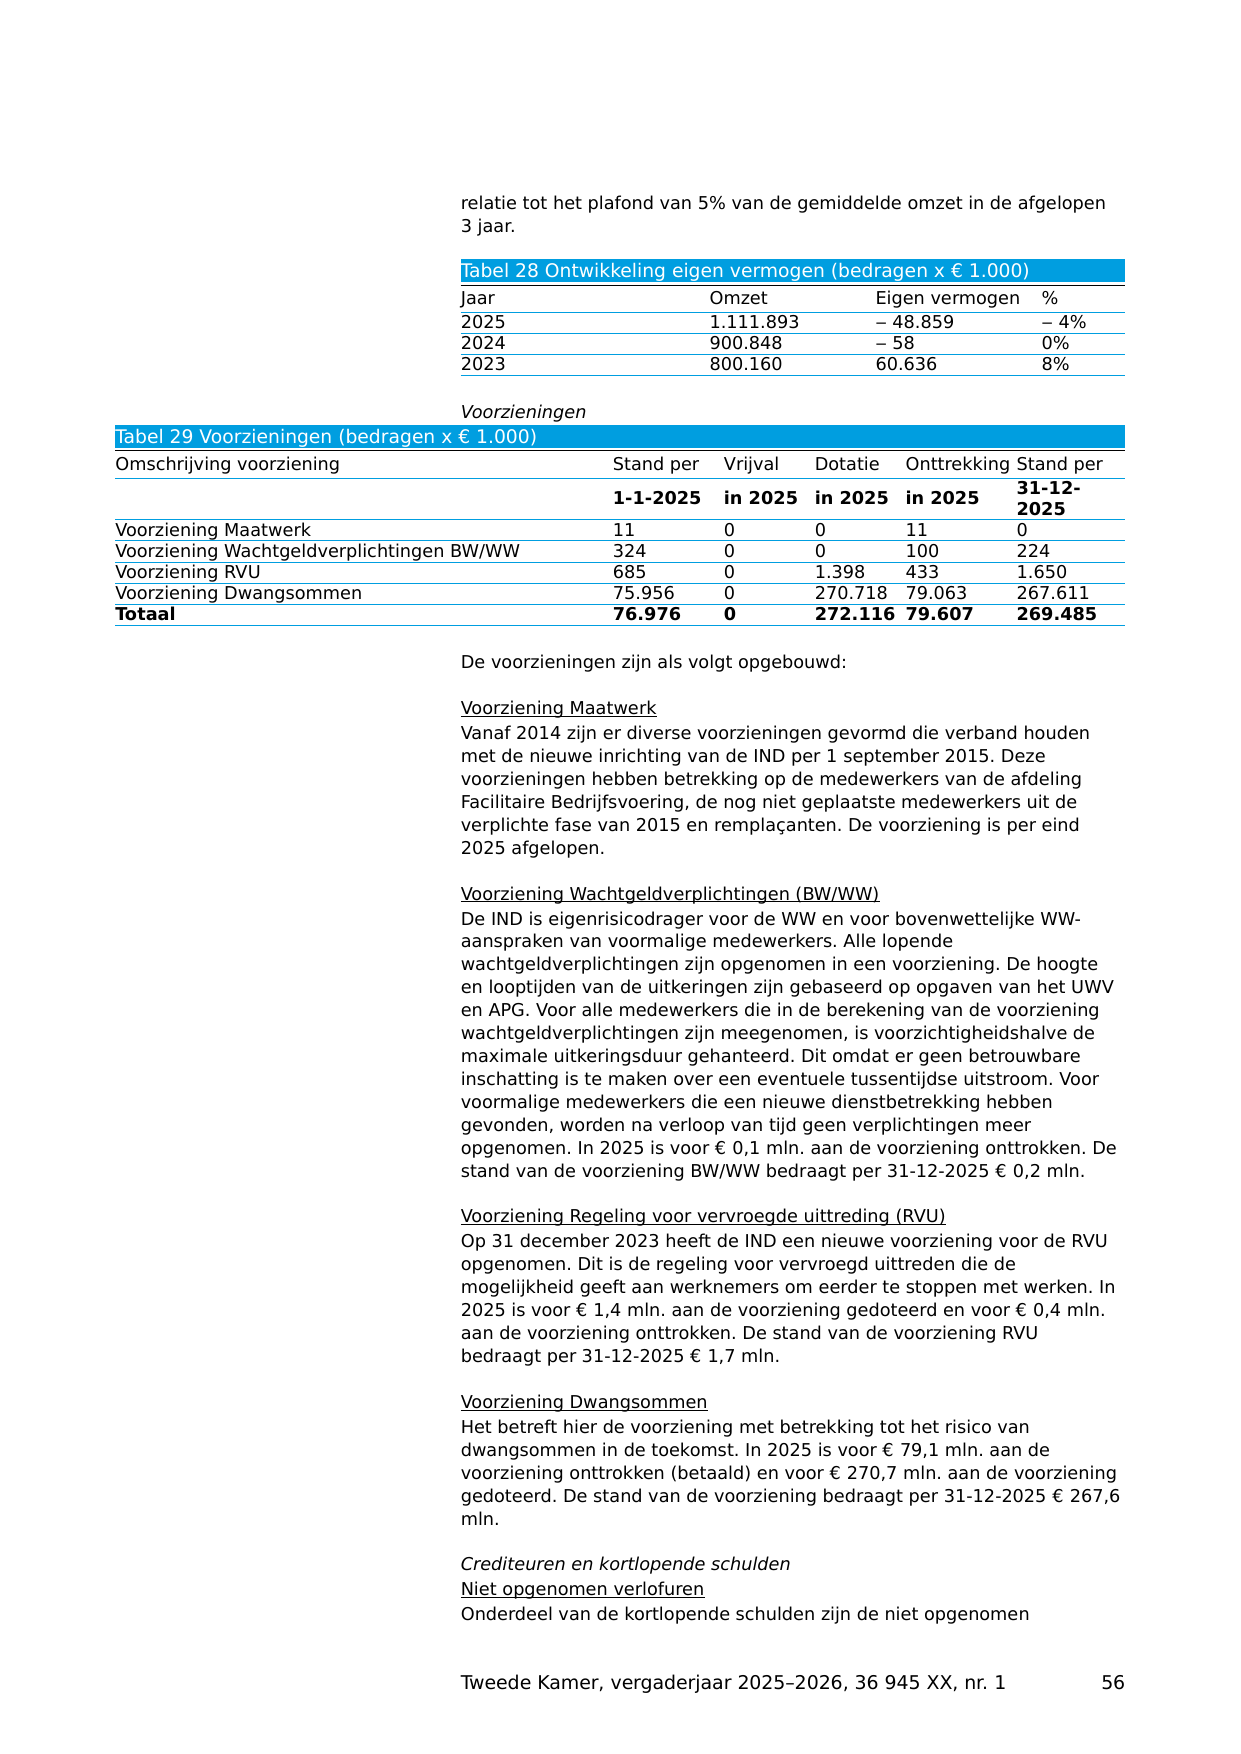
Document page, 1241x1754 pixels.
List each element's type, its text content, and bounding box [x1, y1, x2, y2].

table_cell Omzet [706, 286, 872, 311]
text Het betreft hier de voorziening met betrekking tot het risico van dwangsommen in de toekomst. In 2025 is voor € 79,1 mln. aan de voorziening onttrokken (betaald) en voor € 270,7 mln. aan de voorziening gedoteerd. De stand van de voorziening bedraagt per 31-12-2025 € 267,6 mln. [461, 1415, 1125, 1529]
table_cell 900.848 [706, 334, 872, 354]
table_cell 0 [1014, 520, 1125, 540]
table_cell 0% [1039, 334, 1125, 354]
table_cell 11 [903, 520, 1013, 540]
text De voorzieningen zijn als volgt opgebouwd: [461, 650, 1125, 673]
table_cell Stand per [610, 451, 721, 477]
text Voorziening Dwangsommen [461, 1390, 1125, 1413]
table_cell 270.718 [812, 584, 902, 604]
table_cell ‒ 4% [1039, 313, 1125, 333]
table_cell 2023 [461, 355, 706, 375]
text Voorziening Regeling voor vervroegde uittreding (RVU) [461, 1204, 1125, 1227]
table_cell 2024 [461, 334, 706, 354]
text De IND is eigenrisicodrager voor de WW en voor bovenwettelijke WW-aanspraken van voormalige medewerkers. Alle lopende wachtgeldverplichtingen zijn opgenomen in een voorziening. De hoogte en looptijden van de uitkeringen zijn gebaseerd op opgaven van het UWV en APG. Voor alle medewerkers die in de berekening van de voorziening wachtgeldverplichtingen zijn meegenomen, is voorzichtigheidshalve de maximale uitkeringsduur gehanteerd. Dit omdat er geen betrouwbare inschatting is te maken over een eventuele tussentijdse uitstroom. Voor voormalige medewerkers die een nieuwe dienstbetrekking hebben gevonden, worden na verloop van tijd geen verplichtingen meer opgenomen. In 2025 is voor € 0,1 mln. aan de voorziening onttrokken. De stand van de voorziening BW/WW bedraagt per 31-12-2025 € 0,2 mln. [461, 907, 1125, 1182]
table_cell in 2025 [812, 479, 902, 519]
table_cell 685 [610, 563, 721, 583]
table_cell 11 [610, 520, 721, 540]
table_cell ‒ 48.859 [873, 313, 1038, 333]
text relatie tot het plafond van 5% van de gemiddelde omzet in de afgelopen 3 jaar. [461, 191, 1125, 237]
table_cell 79.063 [903, 584, 1013, 604]
table_cell 1.650 [1014, 563, 1125, 583]
table_cell % [1039, 286, 1125, 311]
table_cell 8% [1039, 355, 1125, 375]
table_cell 76.976 [610, 605, 721, 625]
text Crediteuren en kortlopende schulden [461, 1552, 1125, 1575]
table_cell Onttrekking [903, 451, 1013, 477]
table_cell 100 [903, 541, 1013, 561]
table_cell 272.116 [812, 605, 902, 625]
table_cell 2025 [461, 313, 706, 333]
table_cell Totaal [115, 605, 610, 625]
text Voorziening Wachtgeldverplichtingen (BW/WW) [461, 882, 1125, 904]
table_cell Voorziening Maatwerk [115, 520, 610, 540]
table_cell Voorziening Dwangsommen [115, 584, 610, 604]
table_cell 0 [812, 541, 902, 561]
table_cell 1-1-2025 [610, 479, 721, 519]
table_cell Voorziening RVU [115, 563, 610, 583]
table_cell 0 [721, 584, 812, 604]
text Vanaf 2014 zijn er diverse voorzieningen gevormd die verband houden met de nieuwe inrichting van de IND per 1 september 2015. Deze voorzieningen hebben betrekking op de medewerkers van de afdeling Facilitaire Bedrijfsvoering, de nog niet geplaatste medewerkers uit de verplichte fase van 2015 en remplaçanten. De voorziening is per eind 2025 afgelopen. [461, 721, 1125, 859]
table_cell 1.111.893 [706, 313, 872, 333]
table_cell 0 [721, 605, 812, 625]
table_cell Stand per [1014, 451, 1125, 477]
table_cell Voorziening Wachtgeldverplichtingen BW/WW [115, 541, 610, 561]
text Voorziening Maatwerk [461, 696, 1125, 719]
table_cell 269.485 [1014, 605, 1125, 625]
table_cell [115, 479, 610, 519]
table_cell 31-12-2025 [1014, 479, 1125, 519]
table_cell Vrijval [721, 451, 812, 477]
table_cell 433 [903, 563, 1013, 583]
table_cell 75.956 [610, 584, 721, 604]
table_cell Jaar [461, 286, 706, 311]
table_cell 800.160 [706, 355, 872, 375]
text Onderdeel van de kortlopende schulden zijn de niet opgenomen [461, 1602, 1125, 1625]
table_cell 224 [1014, 541, 1125, 561]
table_cell 0 [721, 563, 812, 583]
table_cell in 2025 [903, 479, 1013, 519]
table_cell 0 [721, 520, 812, 540]
table_cell Eigen vermogen [873, 286, 1038, 311]
table_cell ‒ 58 [873, 334, 1038, 354]
table_cell in 2025 [721, 479, 812, 519]
table_cell 79.607 [903, 605, 1013, 625]
table_cell 0 [721, 541, 812, 561]
table_cell 0 [812, 520, 902, 540]
text Op 31 december 2023 heeft de IND een nieuwe voorziening voor de RVU opgenomen. Dit is de regeling voor vervroegd uittreden die de mogelijkheid geeft aan werknemers om eerder te stoppen met werken. In 2025 is voor € 1,4 mln. aan de voorziening gedoteerd en voor € 0,4 mln. aan de voorziening onttrokken. De stand van de voorziening RVU bedraagt per 31-12-2025 € 1,7 mln. [461, 1229, 1125, 1367]
text Voorzieningen [461, 400, 1125, 423]
text Niet opgenomen verlofuren [461, 1577, 1125, 1600]
table_cell 60.636 [873, 355, 1038, 375]
table_cell 1.398 [812, 563, 902, 583]
table_cell 324 [610, 541, 721, 561]
table_cell 267.611 [1014, 584, 1125, 604]
table_cell Omschrijving voorziening [115, 451, 610, 477]
table_cell Dotatie [812, 451, 902, 477]
